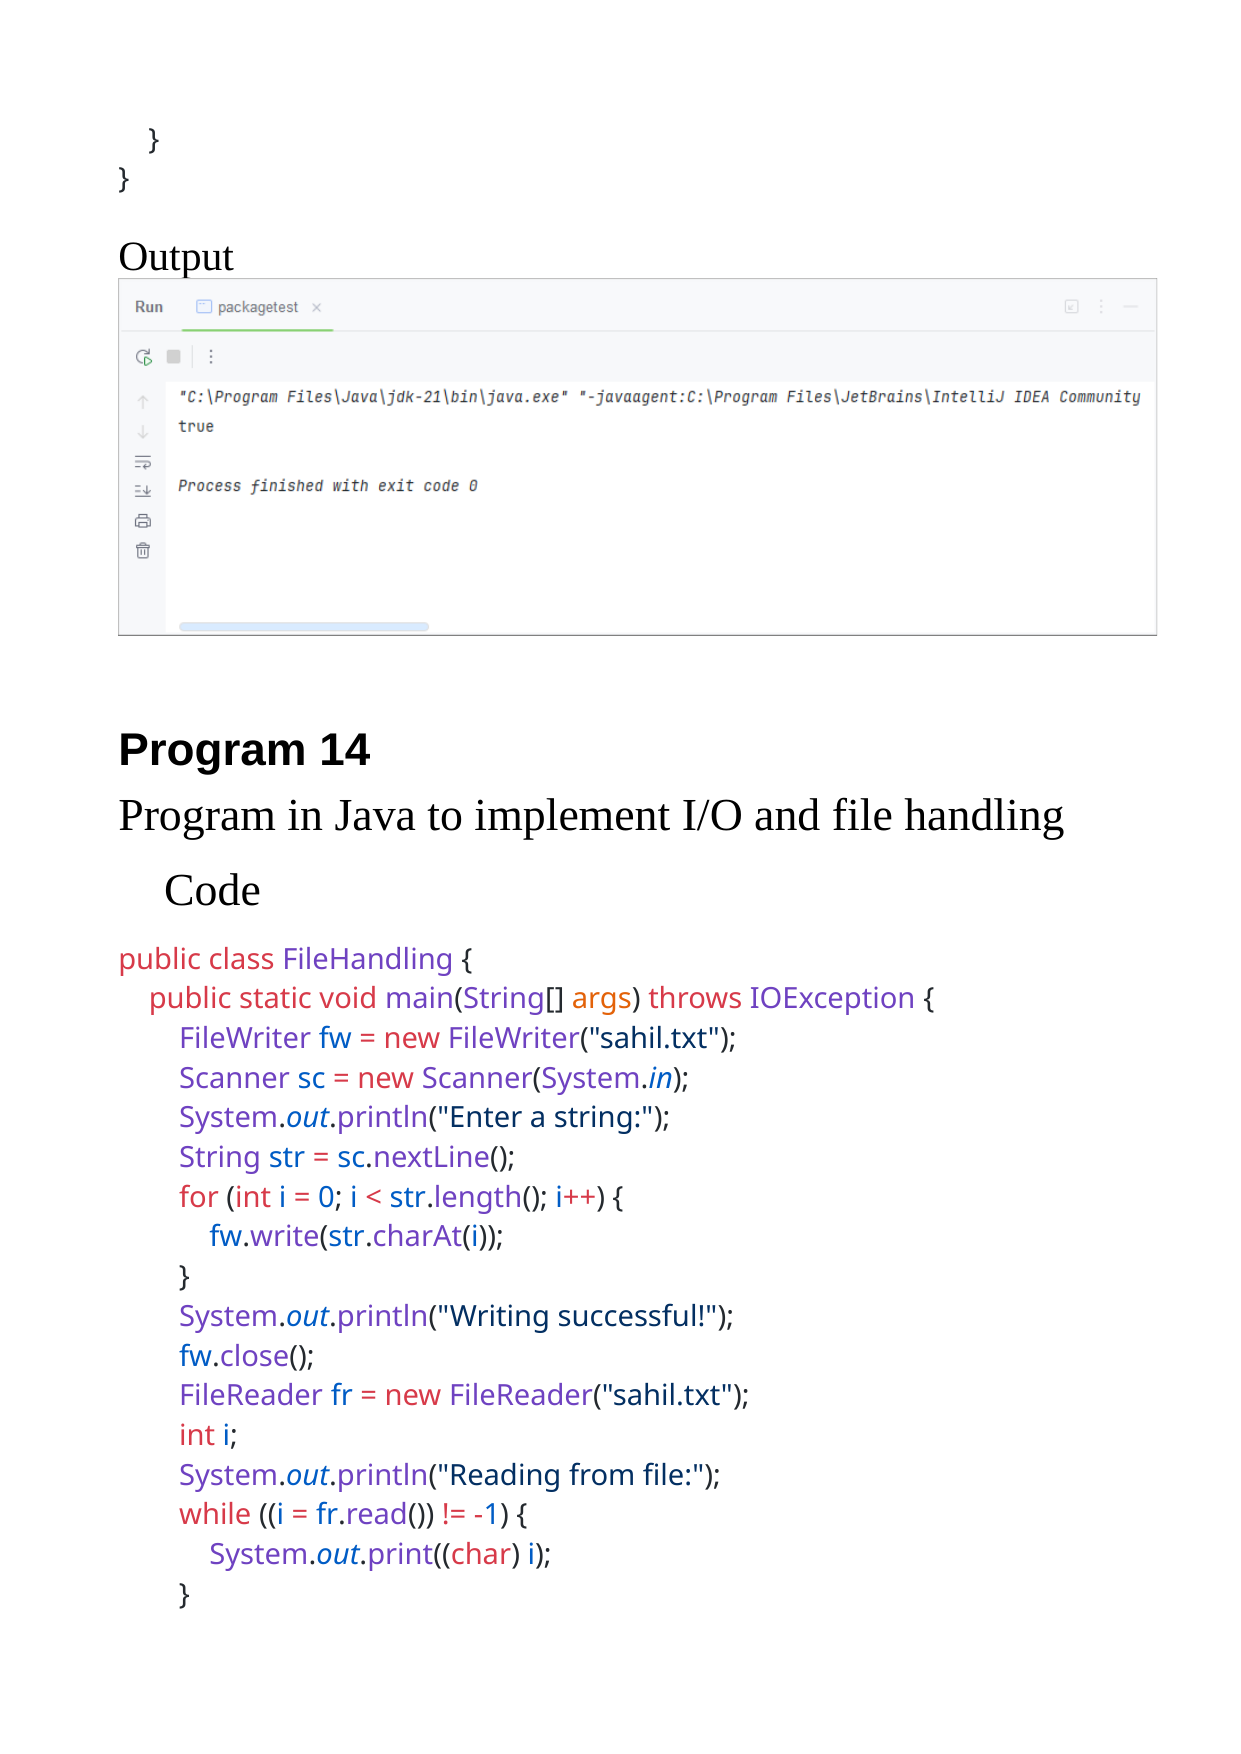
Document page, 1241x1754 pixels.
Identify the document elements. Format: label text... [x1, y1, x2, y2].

text public class FileHandling { public static void main(String[] args) throws IOException { FileWriter fw = new FileWriter("sahil.txt"); Scanner sc = new Scanner(System.in); System.out.println("Enter a string:"); String str = sc.nextLine(); for (int i = 0; i < str.length(); i++) { fw.write(str.charAt(i)); } System.out.println("Writing successful!"); fw.close(); FileReader fr = new FileReader("sahil.txt"); int i; System.out.println("Reading from file:"); while ((i = fr.read()) != -1) { System.out.print((char) i); } [118, 938, 1157, 1613]
picture [118, 278, 1158, 636]
text Code [118, 863, 1157, 916]
text Program in Java to implement I/O and file handling [118, 788, 1157, 840]
text } } [118, 118, 1157, 197]
text Output [118, 231, 1157, 278]
subtitle Program 14 [118, 722, 1157, 775]
